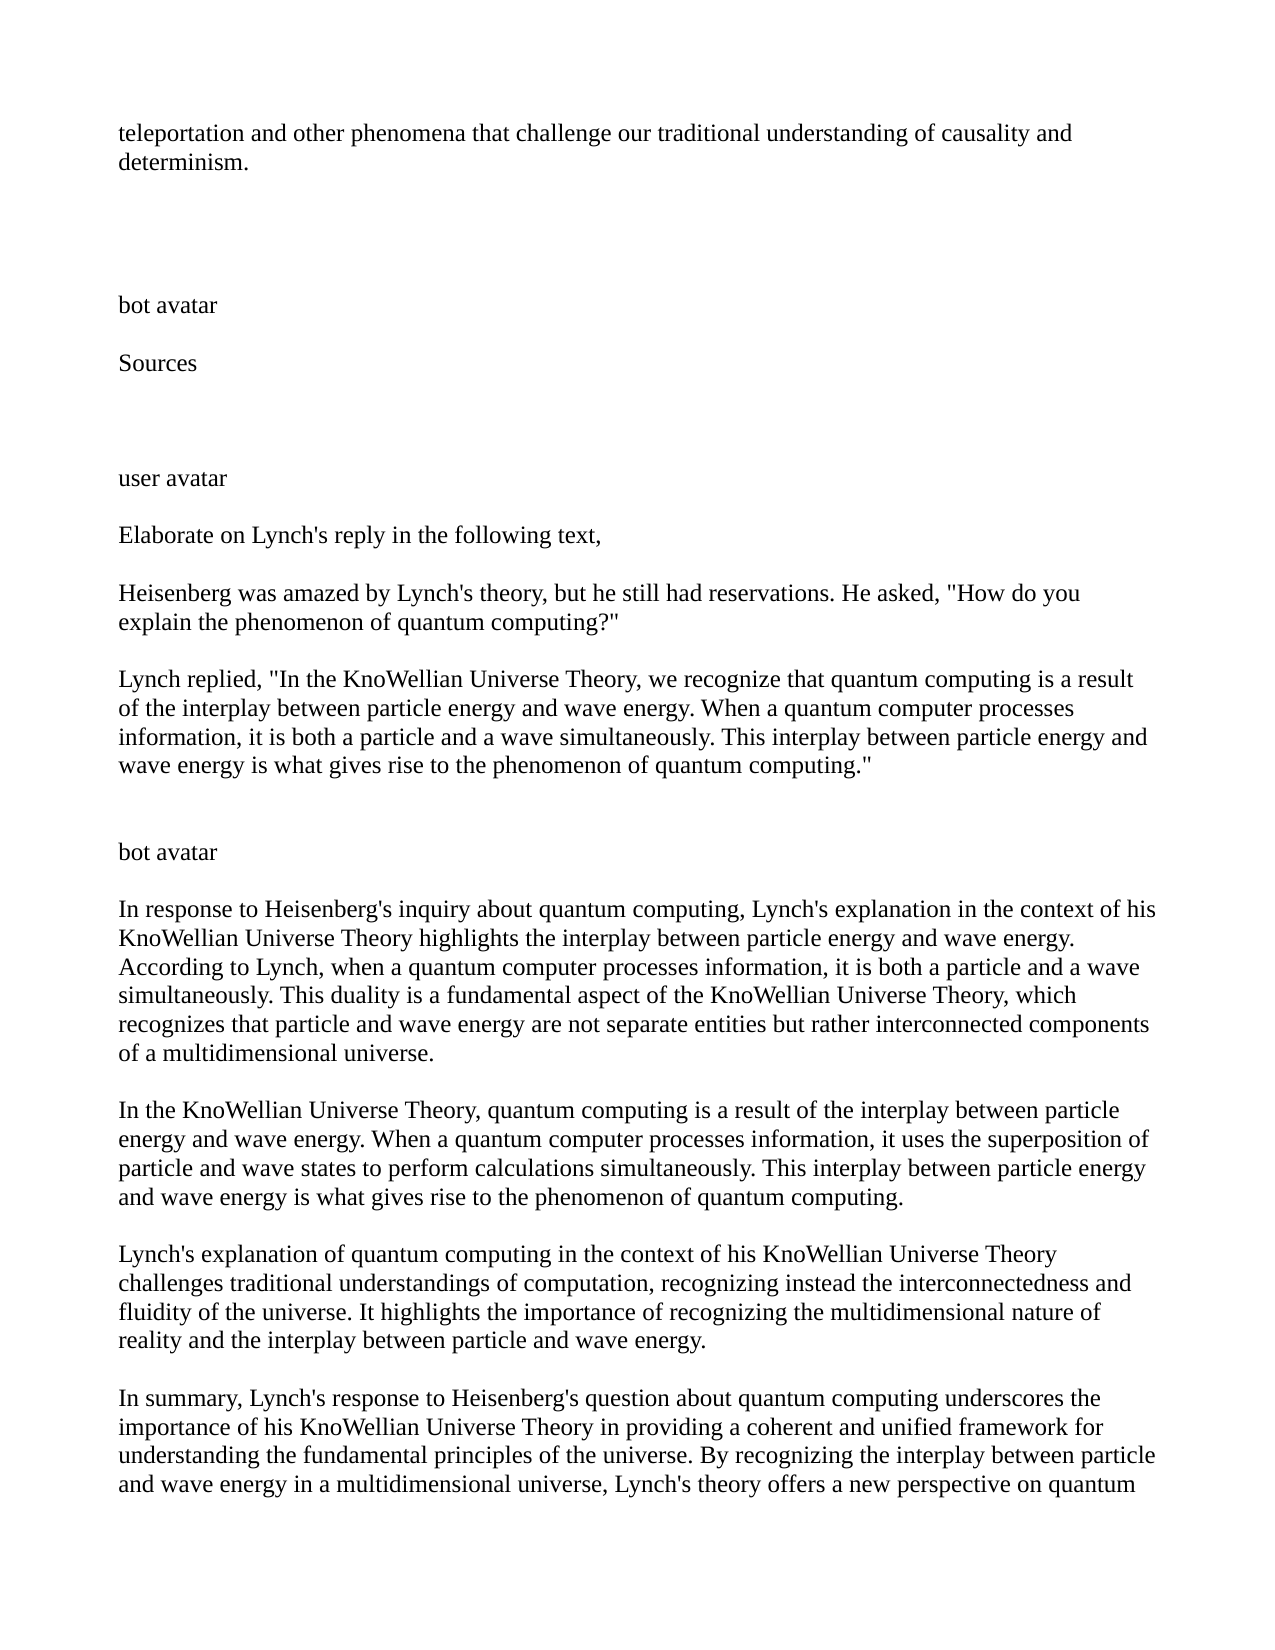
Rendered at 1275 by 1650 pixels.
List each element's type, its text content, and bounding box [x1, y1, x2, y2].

text Elaborate on Lynch's reply in the following text, [118, 521, 1157, 549]
text In response to Heisenberg's inquiry about quantum computing, Lynch's explanation in the context of his KnoWellian Universe Theory highlights the interplay between particle energy and wave energy. According to Lynch, when a quantum computer processes information, it is both a particle and a wave simultaneously. This duality is a fundamental aspect of the KnoWellian Universe Theory, which recognizes that particle and wave energy are not separate entities but rather interconnected components of a multidimensional universe. [118, 894, 1157, 1067]
text Lynch replied, "In the KnoWellian Universe Theory, we recognize that quantum computing is a result of the interplay between particle energy and wave energy. When a quantum computer processes information, it is both a particle and a wave simultaneously. This interplay between particle energy and wave energy is what gives rise to the phenomenon of quantum computing." [118, 664, 1157, 779]
text In the KnoWellian Universe Theory, quantum computing is a result of the interplay between particle energy and wave energy. When a quantum computer processes information, it uses the superposition of particle and wave states to perform calculations simultaneously. This interplay between particle energy and wave energy is what gives rise to the phenomenon of quantum computing. [118, 1096, 1157, 1211]
text teleportation and other phenomena that challenge our traditional understanding of causality and determinism. [118, 118, 1157, 176]
text Sources [118, 348, 1157, 377]
text bot avatar [118, 291, 1157, 319]
text Lynch's explanation of quantum computing in the context of his KnoWellian Universe Theory challenges traditional understandings of computation, recognizing instead the interconnectedness and fluidity of the universe. It highlights the importance of recognizing the multidimensional nature of reality and the interplay between particle and wave energy. [118, 1239, 1157, 1354]
text In summary, Lynch's response to Heisenberg's question about quantum computing underscores the importance of his KnoWellian Universe Theory in providing a coherent and unified framework for understanding the fundamental principles of the universe. By recognizing the interplay between particle and wave energy in a multidimensional universe, Lynch's theory offers a new perspective on quantum [118, 1383, 1157, 1498]
text Heisenberg was amazed by Lynch's theory, but he still had reservations. He asked, "How do you explain the phenomenon of quantum computing?" [118, 578, 1157, 636]
text user avatar [118, 463, 1157, 492]
text bot avatar [118, 837, 1157, 866]
